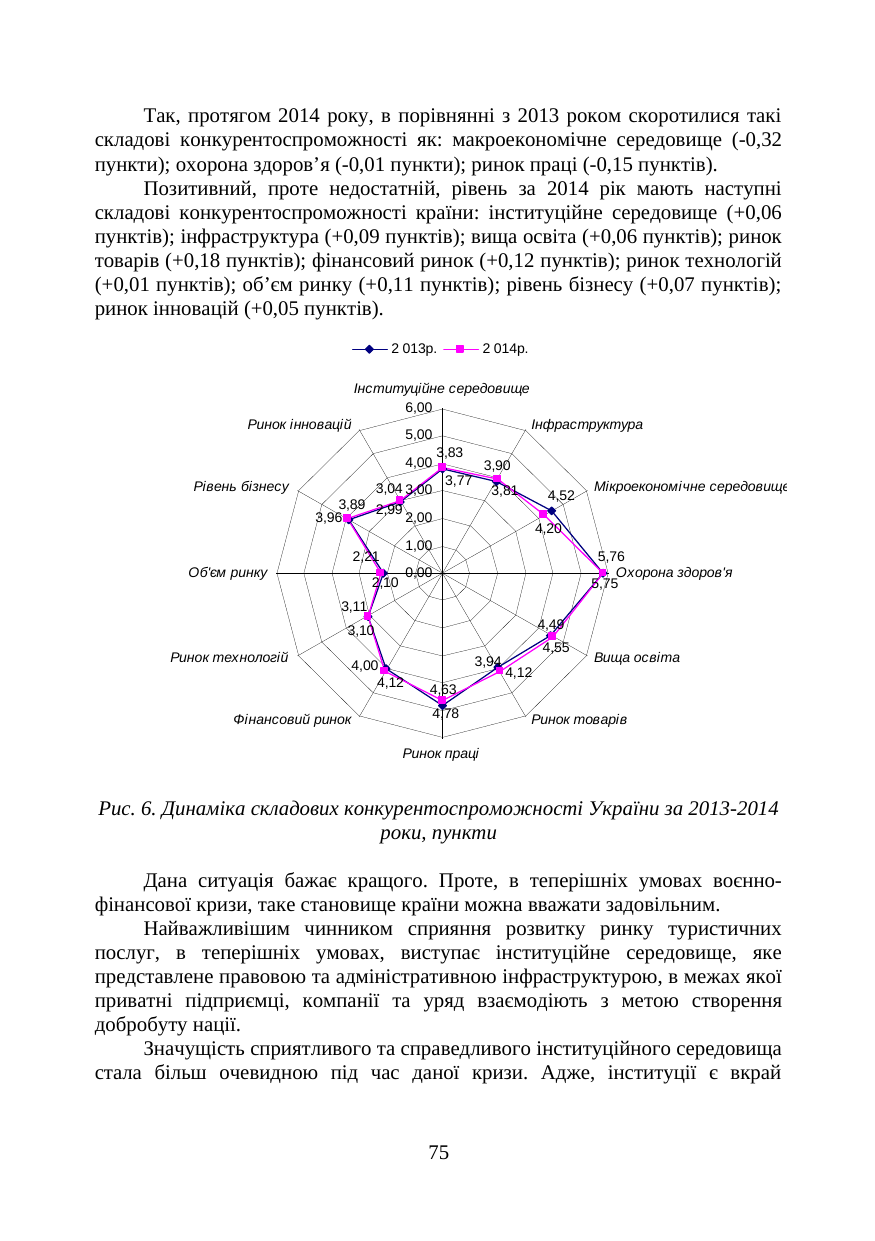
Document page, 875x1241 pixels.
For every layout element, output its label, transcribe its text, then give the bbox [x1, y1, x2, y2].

text Значущість сприятливого та справедливого інституційного середовища стала більш очевидною під час даної кризи. Адже, інституції є вкрай [94, 1036, 782, 1084]
text Найважливішим чинником сприяння розвитку ринку туристичних послуг, в теперішніх умовах, виступає інституційне середовище, яке представлене правовою та адміністративною інфраструктурою, в межах якої приватні підприємці, компанії та уряд взаємодіють з метою створення добробуту нації. [94, 916, 782, 1036]
text Рис. 6. Динаміка складових конкурентоспроможності України за 2013-2014 роки, пункти [94, 796, 782, 844]
text Дана ситуація бажає кращого. Проте, в теперішніх умовах воєнно-фінансової кризи, таке становище країни можна вважати задовільним. [94, 868, 782, 916]
text Позитивний, проте недостатній, рівень за 2014 рік мають наступні складові конкурентоспроможності країни: інституційне середовище (+0,06 пунктів); інфраструктура (+0,09 пунктів); вища освіта (+0,06 пунктів); ринок товарів (+0,18 пунктів); фінансовий ринок (+0,12 пунктів); ринок технологій (+0,01 пунктів); об’єм ринку (+0,11 пунктів); рівень бізнесу (+0,07 пунктів); ринок інновацій (+0,05 пунктів). [94, 176, 782, 320]
text Так, протягом 2014 року, в порівнянні з 2013 роком скоротилися такі складові конкурентоспроможності як: макроекономічне середовище (-0,32 пункти); охорона здоров’я (-0,01 пункти); ринок праці (-0,15 пунктів). [94, 103, 782, 176]
